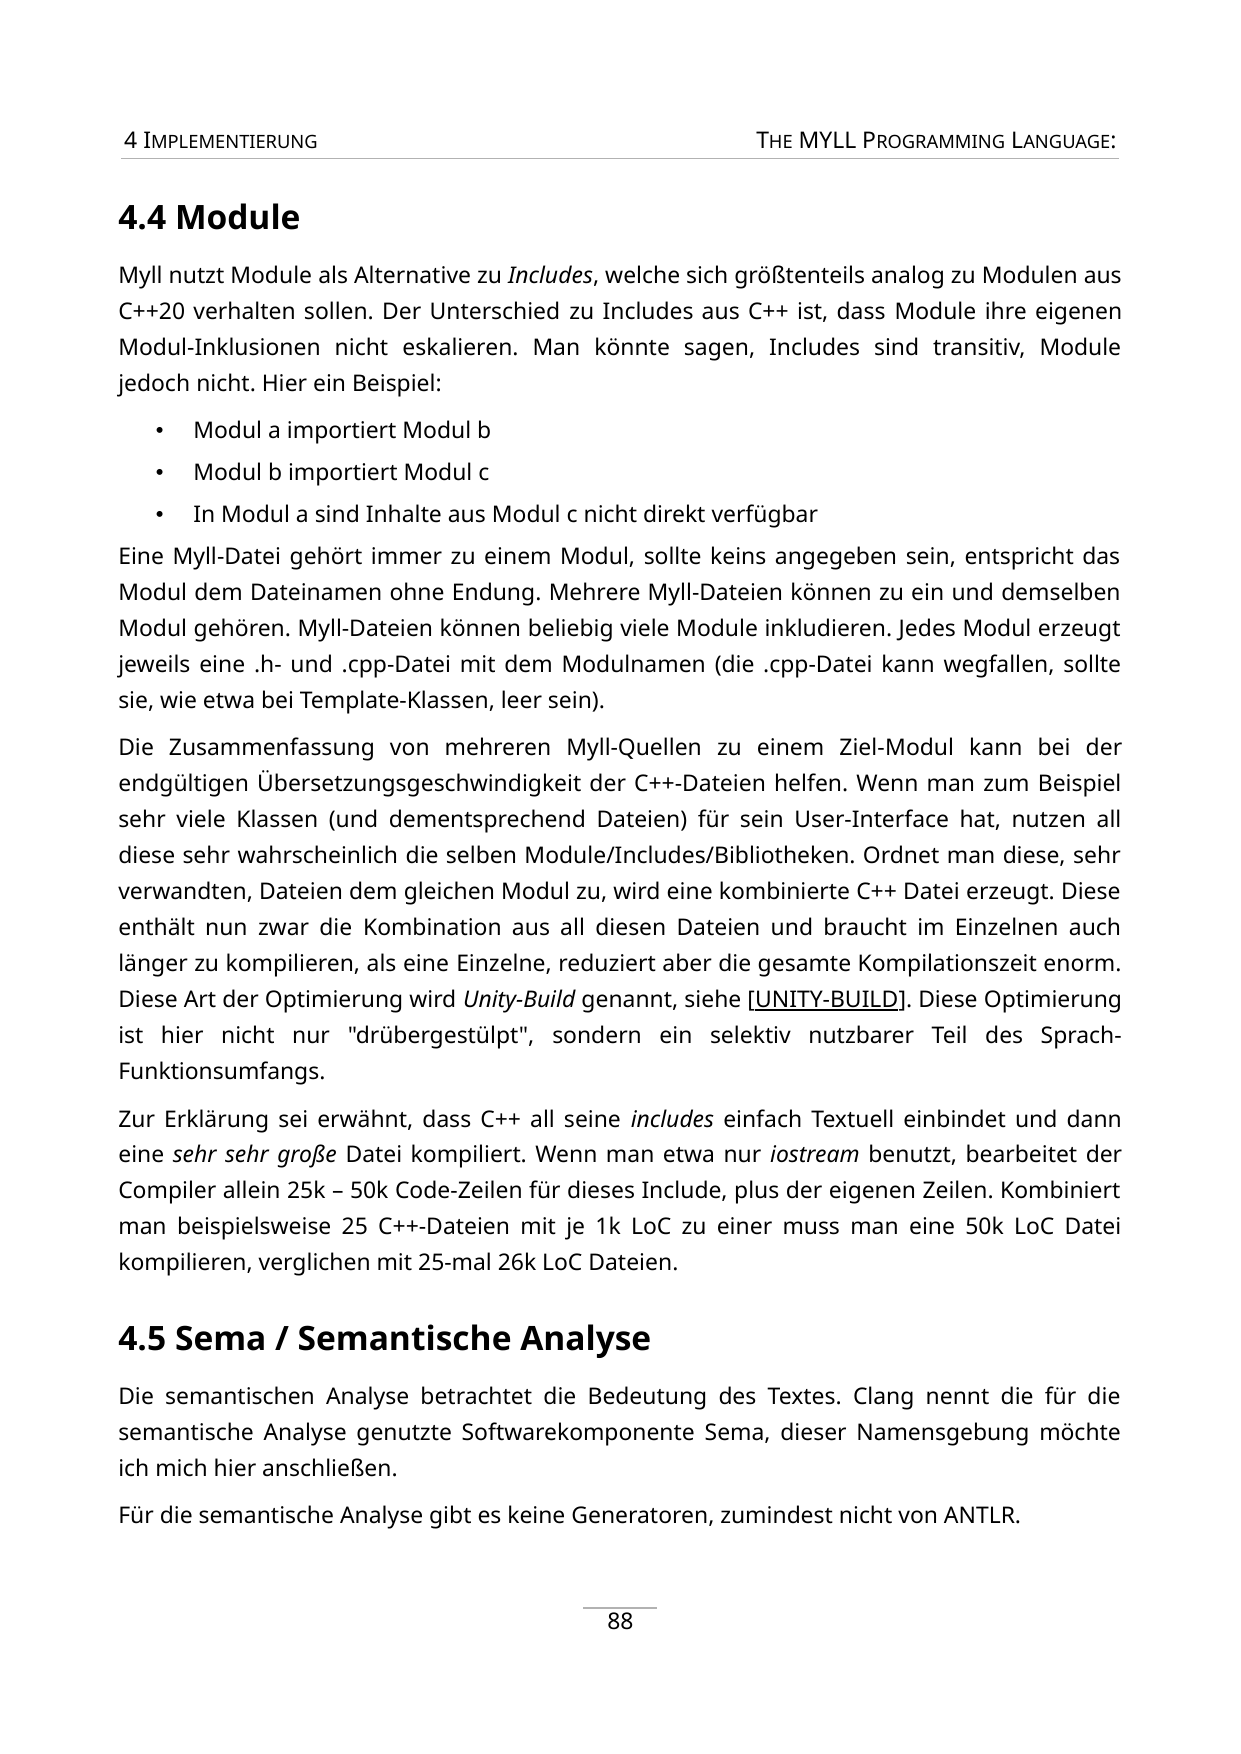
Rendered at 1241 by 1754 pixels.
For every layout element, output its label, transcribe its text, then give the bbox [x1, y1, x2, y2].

text Die semantischen Analyse betrachtet die Bedeutung des Textes. Clang nennt die für die semantische Analyse genutzte Softwarekomponente Sema, dieser Namensgebung möchte ich mich hier anschließen. [118, 1380, 1122, 1483]
text Zur Erklärung sei erwähnt, dass C++ all seine includes einfach Textuell einbindet und dann eine sehr sehr große Datei kompiliert. Wenn man etwa nur iostream benutzt, bearbeitet der Compiler allein 25k – 50k Code-Zeilen für dieses Include, plus der eigenen Zeilen. Kombiniert man beispielsweise 25 C++-Dateien mit je 1k LoC zu einer muss man eine 50k LoC Datei kompilieren, verglichen mit 25-mal 26k LoC Dateien. [118, 1102, 1122, 1277]
list In Modul a sind Inhalte aus Modul c nicht direkt verfügbar [156, 498, 1122, 529]
text Für die semantische Analyse gibt es keine Generatoren, zumindest nicht von ANTLR. [118, 1499, 1122, 1531]
subtitle Module [118, 194, 1122, 239]
subtitle Sema / Semantische Analyse [118, 1315, 1122, 1361]
text Myll nutzt Module als Alternative zu Includes, welche sich größtenteils analog zu Modulen aus C++20 verhalten sollen. Der Unterschied zu Includes aus C++ ist, dass Module ihre eigenen Modul-Inklusionen nicht eskalieren. Man könnte sagen, Includes sind transitiv, Module jedoch nicht. Hier ein Beispiel: [118, 259, 1122, 398]
text Eine Myll-Datei gehört immer zu einem Modul, sollte keins angegeben sein, entspricht das Modul dem Dateinamen ohne Endung. Mehrere Myll-Dateien können zu ein und demselben Modul gehören. Myll-Dateien können beliebig viele Module inkludieren. Jedes Modul erzeugt jeweils eine .h- und .cpp-Datei mit dem Modulnamen (die .cpp-Datei kann wegfallen, sollte sie, wie etwa bei Template-Klassen, leer sein). [118, 540, 1122, 715]
list Modul a importiert Modul b [156, 414, 1122, 446]
text Die Zusammenfassung von mehreren Myll-Quellen zu einem Ziel-Modul kann bei der endgültigen Übersetzungsgeschwindigkeit der C++-Dateien helfen. Wenn man zum Beispiel sehr viele Klassen (und dementsprechend Dateien) für sein User-Interface hat, nutzen all diese sehr wahrscheinlich die selben Module/Includes/Bibliotheken. Ordnet man diese, sehr verwandten, Dateien dem gleichen Modul zu, wird eine kombinierte C++ Datei erzeugt. Diese enthält nun zwar die Kombination aus all diesen Dateien und braucht im Einzelnen auch länger zu kompilieren, als eine Einzelne, reduziert aber die gesamte Kompilationszeit enorm. Diese Art der Optimierung wird Unity-Build genannt, siehe [UNITY-BUILD]. Diese Optimierung ist hier nicht nur "drübergestülpt", sondern ein selektiv nutzbarer Teil des Sprach-Funktionsumfangs. [118, 731, 1122, 1086]
list Modul b importiert Modul c [156, 456, 1122, 487]
